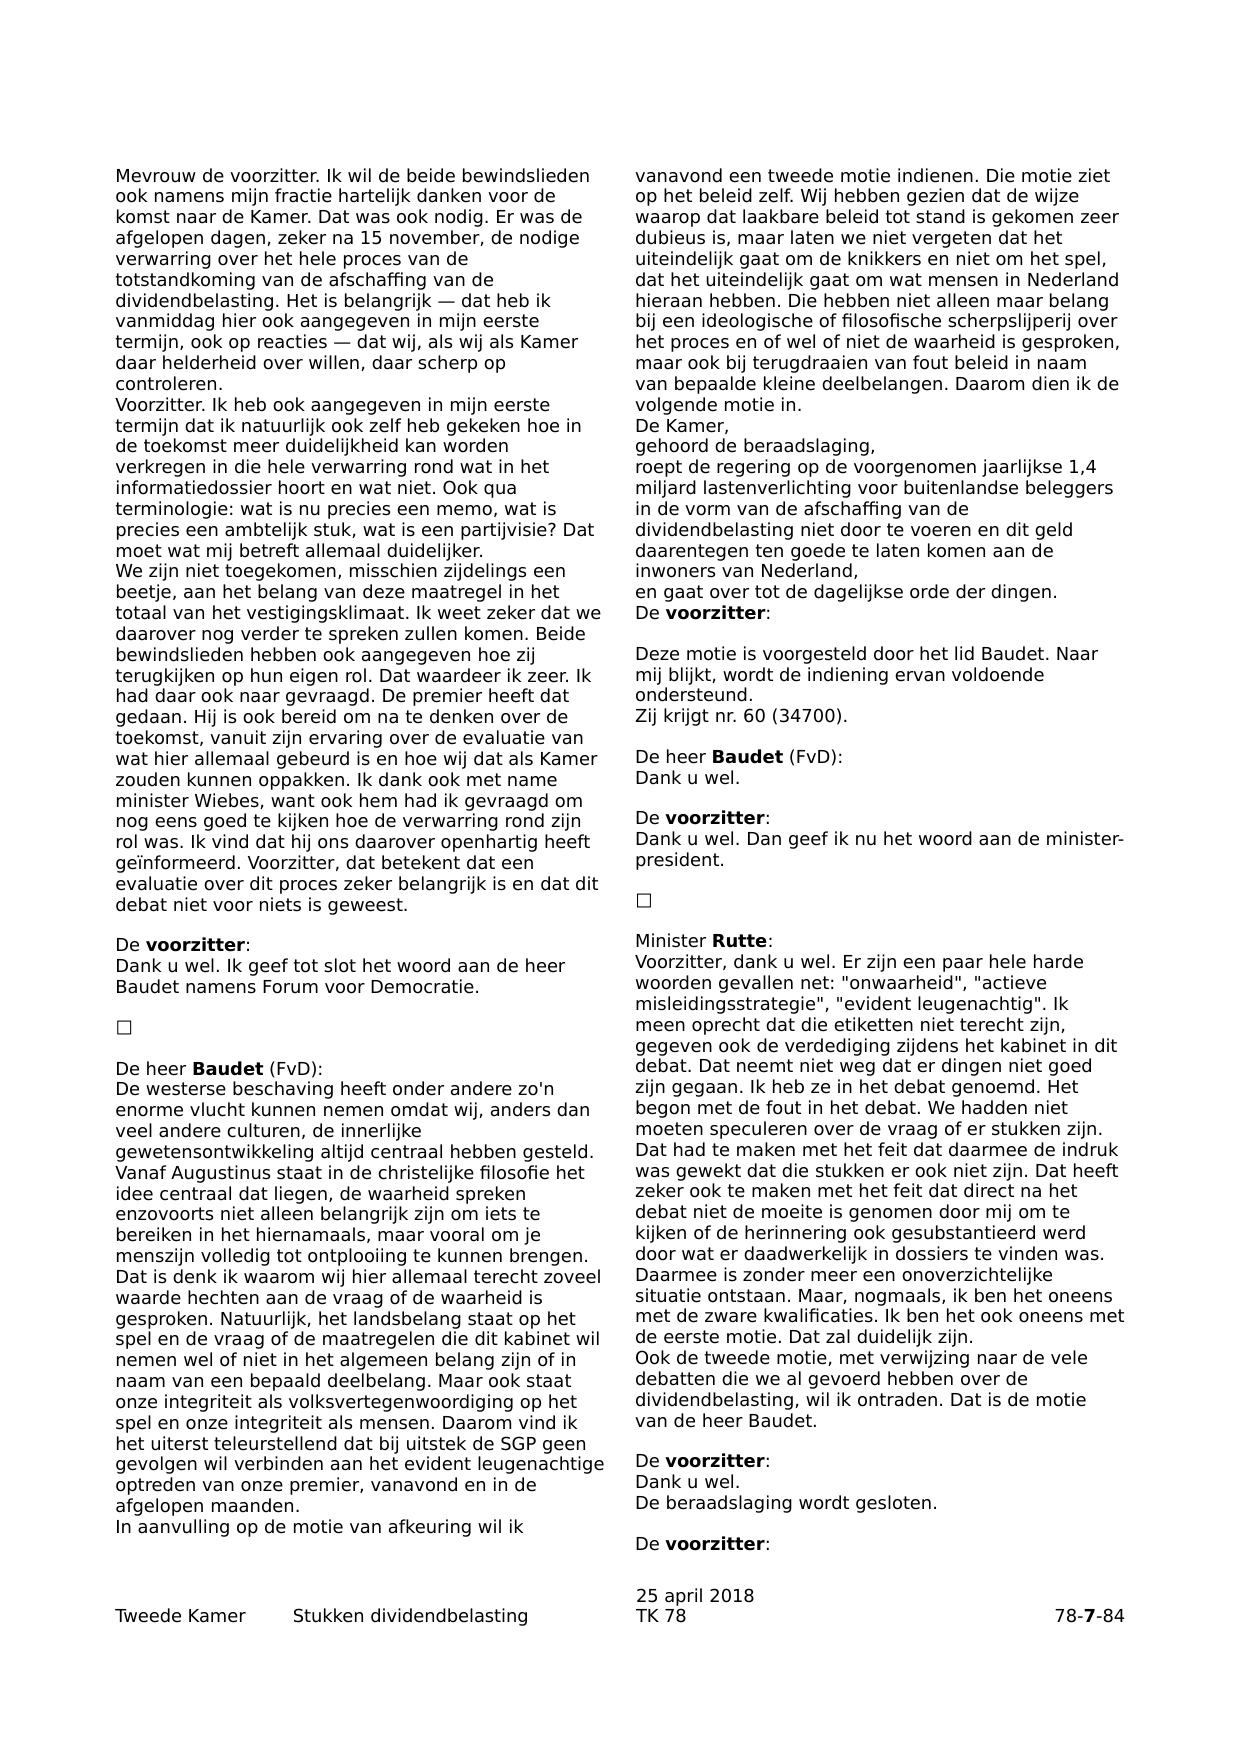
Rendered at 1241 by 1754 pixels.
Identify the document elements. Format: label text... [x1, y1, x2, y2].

text De voorzitter: [635, 808, 1125, 829]
text De voorzitter: [635, 603, 1125, 624]
text De Kamer, [635, 415, 1125, 436]
text De heer Baudet (FvD): [115, 1058, 605, 1079]
text De westerse beschaving heeft onder andere zo'n enorme vlucht kunnen nemen omdat wij, anders dan veel andere culturen, de innerlijke gewetensontwikkeling altijd centraal hebben gesteld. Vanaf Augustinus staat in de christelijke filosofie het idee centraal dat liegen, de waarheid spreken enzovoorts niet alleen belangrijk zijn om iets te bereiken in het hiernamaals, maar vooral om je menszijn volledig tot ontplooiing te kunnen brengen. Dat is denk ik waarom wij hier allemaal terecht zoveel waarde hechten aan de vraag of de waarheid is gesproken. Natuurlijk, het landsbelang staat op het spel en de vraag of de maatregelen die dit kabinet wil nemen wel of niet in het algemeen belang zijn of in naam van een bepaald deelbelang. Maar ook staat onze integriteit als volksvertegenwoordiging op het spel en onze integriteit als mensen. Daarom vind ik het uiterst teleurstellend dat bij uitstek de SGP geen gevolgen wil verbinden aan het evident leugenachtige optreden van onze premier, vanavond en in de afgelopen maanden. [115, 1079, 605, 1517]
text Minister Rutte: [635, 931, 1125, 952]
text roept de regering op de voorgenomen jaarlijkse 1,4 miljard lastenverlichting voor buitenlandse beleggers in de vorm van de afschaffing van de dividendbelasting niet door te voeren en dit geld daarentegen ten goede te laten komen aan de inwoners van Nederland, [635, 457, 1125, 582]
text Deze motie is voorgesteld door het lid Baudet. Naar mij blijkt, wordt de indiening ervan voldoende ondersteund. [635, 644, 1125, 706]
text ⬜ [635, 891, 1125, 911]
text ⬜ [115, 1018, 605, 1038]
text gehoord de beraadslaging, [635, 436, 1125, 457]
text Dank u wel. [635, 1472, 1125, 1493]
text Dank u wel. [635, 767, 1125, 788]
text De voorzitter: [635, 1534, 1125, 1554]
text De beraadslaging wordt gesloten. [635, 1493, 1125, 1514]
text In aanvulling op de motie van afkeuring wil ik [115, 1517, 605, 1537]
text Mevrouw de voorzitter. Ik wil de beide bewindslieden ook namens mijn fractie hartelijk danken voor de komst naar de Kamer. Dat was ook nodig. Er was de afgelopen dagen, zeker na 15 november, de nodige verwarring over het hele proces van de totstandkoming van de afschaffing van de dividendbelasting. Het is belangrijk — dat heb ik vanmiddag hier ook aangegeven in mijn eerste termijn, ook op reacties — dat wij, als wij als Kamer daar helderheid over willen, daar scherp op controleren. [115, 165, 605, 394]
text Dank u wel. Ik geef tot slot het woord aan de heer Baudet namens Forum voor Democratie. [115, 956, 605, 998]
text Zij krijgt nr. 60 (34700). [635, 706, 1125, 727]
text Dank u wel. Dan geef ik nu het woord aan de minister-president. [635, 829, 1125, 871]
text en gaat over tot de dagelijkse orde der dingen. [635, 582, 1125, 603]
text De voorzitter: [635, 1451, 1125, 1472]
text Voorzitter. Ik heb ook aangegeven in mijn eerste termijn dat ik natuurlijk ook zelf heb gekeken hoe in de toekomst meer duidelijkheid kan worden verkregen in die hele verwarring rond wat in het informatiedossier hoort en wat niet. Ook qua terminologie: wat is nu precies een memo, wat is precies een ambtelijk stuk, wat is een partijvisie? Dat moet wat mij betreft allemaal duidelijker. [115, 394, 605, 561]
text De voorzitter: [115, 935, 605, 956]
text We zijn niet toegekomen, misschien zijdelings een beetje, aan het belang van deze maatregel in het totaal van het vestigingsklimaat. Ik weet zeker dat we daarover nog verder te spreken zullen komen. Beide bewindslieden hebben ook aangegeven hoe zij terugkijken op hun eigen rol. Dat waardeer ik zeer. Ik had daar ook naar gevraagd. De premier heeft dat gedaan. Hij is ook bereid om na te denken over de toekomst, vanuit zijn ervaring over de evaluatie van wat hier allemaal gebeurd is en hoe wij dat als Kamer zouden kunnen oppakken. Ik dank ook met name minister Wiebes, want ook hem had ik gevraagd om nog eens goed te kijken hoe de verwarring rond zijn rol was. Ik vind dat hij ons daarover openhartig heeft geïnformeerd. Voorzitter, dat betekent dat een evaluatie over dit proces zeker belangrijk is en dat dit debat niet voor niets is geweest. [115, 561, 605, 915]
text Voorzitter, dank u wel. Er zijn een paar hele harde woorden gevallen net: "onwaarheid", "actieve misleidingsstrategie", "evident leugenachtig". Ik meen oprecht dat die etiketten niet terecht zijn, gegeven ook de verdediging zijdens het kabinet in dit debat. Dat neemt niet weg dat er dingen niet goed zijn gegaan. Ik heb ze in het debat genoemd. Het begon met de fout in het debat. We hadden niet moeten speculeren over de vraag of er stukken zijn. Dat had te maken met het feit dat daarmee de indruk was gewekt dat die stukken er ook niet zijn. Dat heeft zeker ook te maken met het feit dat direct na het debat niet de moeite is genomen door mij om te kijken of de herinnering ook gesubstantieerd werd door wat er daadwerkelijk in dossiers te vinden was. Daarmee is zonder meer een onoverzichtelijke situatie ontstaan. Maar, nogmaals, ik ben het oneens met de zware kwalificaties. Ik ben het ook oneens met de eerste motie. Dat zal duidelijk zijn. [635, 952, 1125, 1348]
text vanavond een tweede motie indienen. Die motie ziet op het beleid zelf. Wij hebben gezien dat de wijze waarop dat laakbare beleid tot stand is gekomen zeer dubieus is, maar laten we niet vergeten dat het uiteindelijk gaat om de knikkers en niet om het spel, dat het uiteindelijk gaat om wat mensen in Nederland hieraan hebben. Die hebben niet alleen maar belang bij een ideologische of filosofische scherpslijperij over het proces en of wel of niet de waarheid is gesproken, maar ook bij terugdraaien van fout beleid in naam van bepaalde kleine deelbelangen. Daarom dien ik de volgende motie in. [635, 165, 1125, 415]
text Ook de tweede motie, met verwijzing naar de vele debatten die we al gevoerd hebben over de dividendbelasting, wil ik ontraden. Dat is de motie van de heer Baudet. [635, 1348, 1125, 1431]
text De heer Baudet (FvD): [635, 747, 1125, 767]
